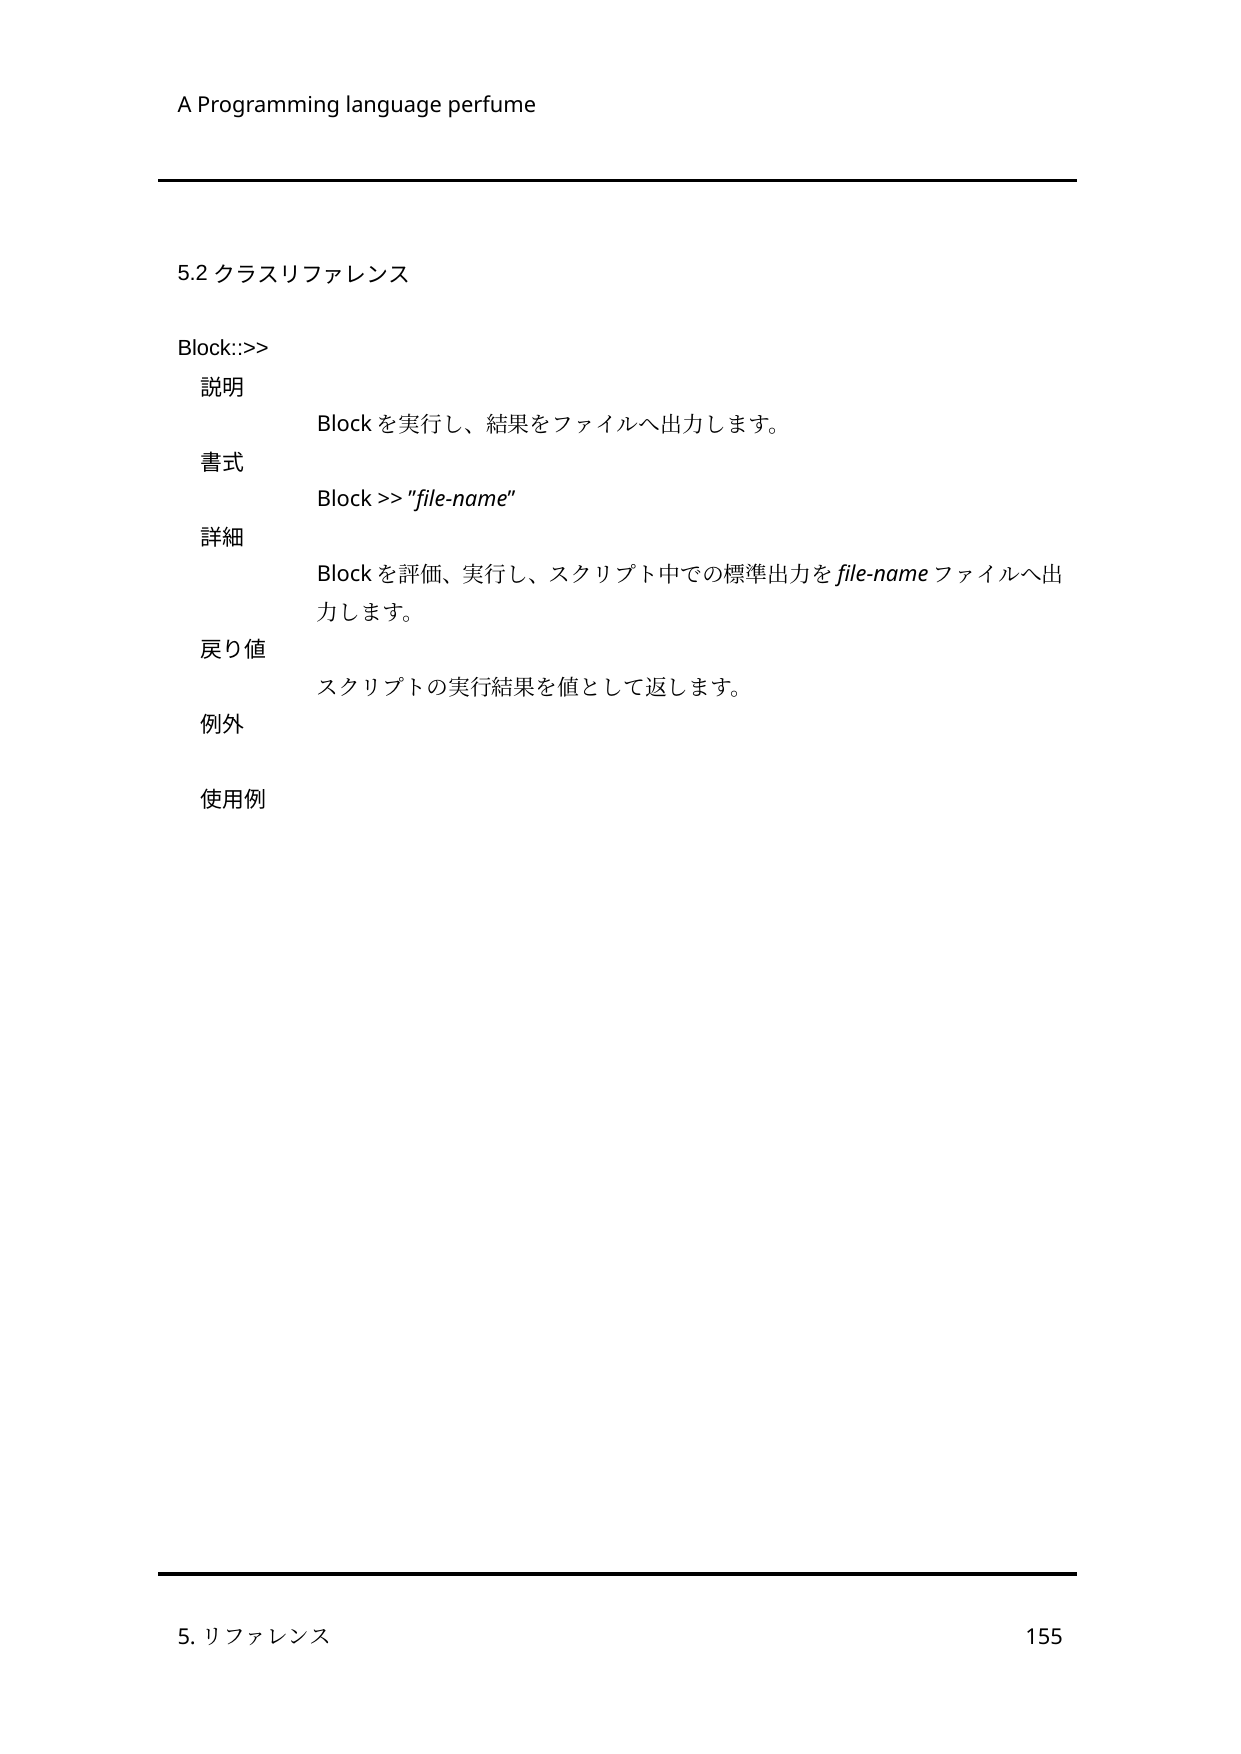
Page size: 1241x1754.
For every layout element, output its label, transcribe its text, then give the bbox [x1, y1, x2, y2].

table_cell Blockを評価、実行し、スクリプト中での標準出力をfile-nameファイルへ出力します。 [317, 517, 1063, 629]
table_cell Block >> ”file-name” [317, 442, 1063, 517]
table_cell [317, 779, 1063, 854]
table_cell 戻り値 [200, 629, 317, 704]
table_cell 詳細 [200, 517, 317, 629]
table_cell 使用例 [200, 779, 317, 854]
subtitle Block::>> [177, 329, 1063, 367]
table_cell 書式 [200, 442, 317, 517]
table_cell スクリプトの実行結果を値として返します。 [317, 629, 1063, 704]
table_cell [317, 704, 1063, 779]
table_header Blockを実行し、結果をファイルへ出力します。 [317, 367, 1063, 442]
subtitle 5.2 クラスリファレンス [177, 254, 1063, 292]
table_header 説明 [200, 367, 317, 442]
table_cell 例外 [200, 704, 317, 779]
